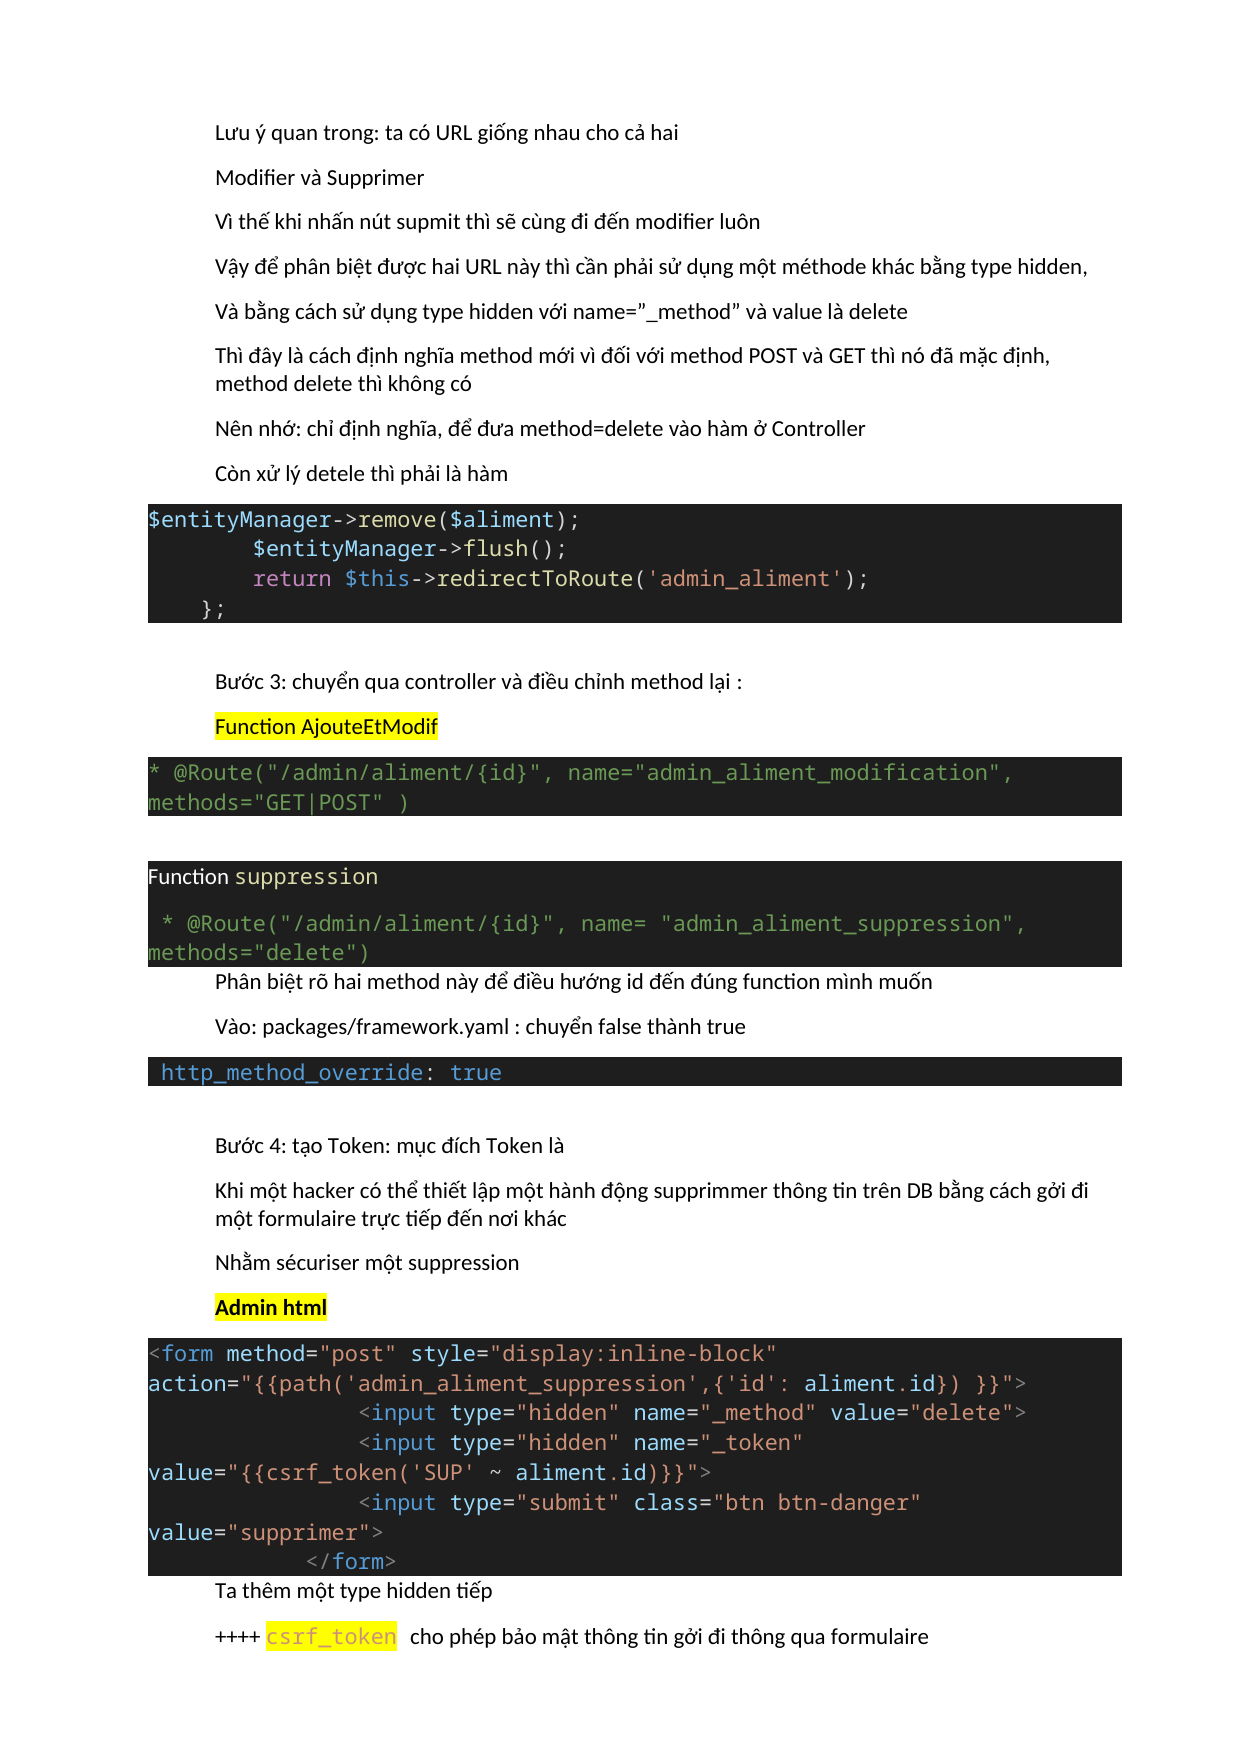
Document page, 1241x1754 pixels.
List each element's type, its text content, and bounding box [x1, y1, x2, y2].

text * @Route("/admin/aliment/{id}", name="admin_aliment_modification", methods="GET|POST" ) [148, 757, 1122, 816]
list Function AjouteEtModif [215, 712, 1122, 740]
list Nên nhớ: chỉ định nghĩa, để đưa method=delete vào hàm ở Controller [215, 414, 1122, 442]
text }; [148, 593, 1122, 623]
text http_method_override: true [148, 1057, 1122, 1086]
text <input type="hidden" name="_token" value="{{csrf_token('SUP' ~ aliment.id)}}"> [148, 1427, 1122, 1487]
list Vào: packages/framework.yaml : chuyển false thành true [215, 1012, 1122, 1040]
list Bước 3: chuyển qua controller và điều chỉnh method lại : [215, 667, 1122, 696]
text <input type="hidden" name="_method" value="delete"> [148, 1397, 1122, 1427]
list Admin html [215, 1293, 1122, 1321]
list Bước 4: tạo Token: mục đích Token là [215, 1131, 1122, 1159]
list Ta thêm một type hidden tiếp [215, 1576, 1122, 1604]
list Phân biệt rõ hai method này để điều hướng id đến đúng function mình muốn [215, 967, 1122, 995]
text <input type="submit" class="btn btn-danger" value="supprimer"> [148, 1487, 1122, 1546]
list Vì thế khi nhấn nút supmit thì sẽ cùng đi đến modifier luôn [215, 207, 1122, 236]
text $entityManager->remove($aliment); [148, 504, 1122, 533]
list Khi một hacker có thể thiết lập một hành động supprimmer thông tin trên DB bằng cách gởi đi một formulaire trực tiếp đến nơi khác [215, 1176, 1122, 1232]
text $entityManager->flush(); [148, 533, 1122, 563]
list Nhằm sécuriser một suppression [215, 1248, 1122, 1276]
list Lưu ý quan trong: ta có URL giống nhau cho cả hai [215, 118, 1122, 146]
list Và bằng cách sử dụng type hidden với name=”_method” và value là delete [215, 297, 1122, 325]
list Modifier và Supprimer [215, 163, 1122, 191]
list ++++ csrf_token cho phép bảo mật thông tin gởi đi thông qua formulaire [215, 1621, 1122, 1651]
text Function suppression [148, 861, 1122, 891]
text * @Route("/admin/aliment/{id}", name= "admin_aliment_suppression", methods="delete") [148, 908, 1122, 967]
list Vậy để phân biệt được hai URL này thì cần phải sử dụng một méthode khác bằng type hidden, [215, 252, 1122, 280]
text </form> [148, 1546, 1122, 1576]
list Còn xử lý detele thì phải là hàm [215, 459, 1122, 487]
list Thì đây là cách định nghĩa method mới vì đối với method POST và GET thì nó đã mặc định, method delete thì không có [215, 342, 1122, 398]
text <form method="post" style="display:inline-block" action="{{path('admin_aliment_suppression',{'id': aliment.id}) }}"> [148, 1338, 1122, 1397]
text return $this->redirectToRoute('admin_aliment'); [148, 563, 1122, 593]
